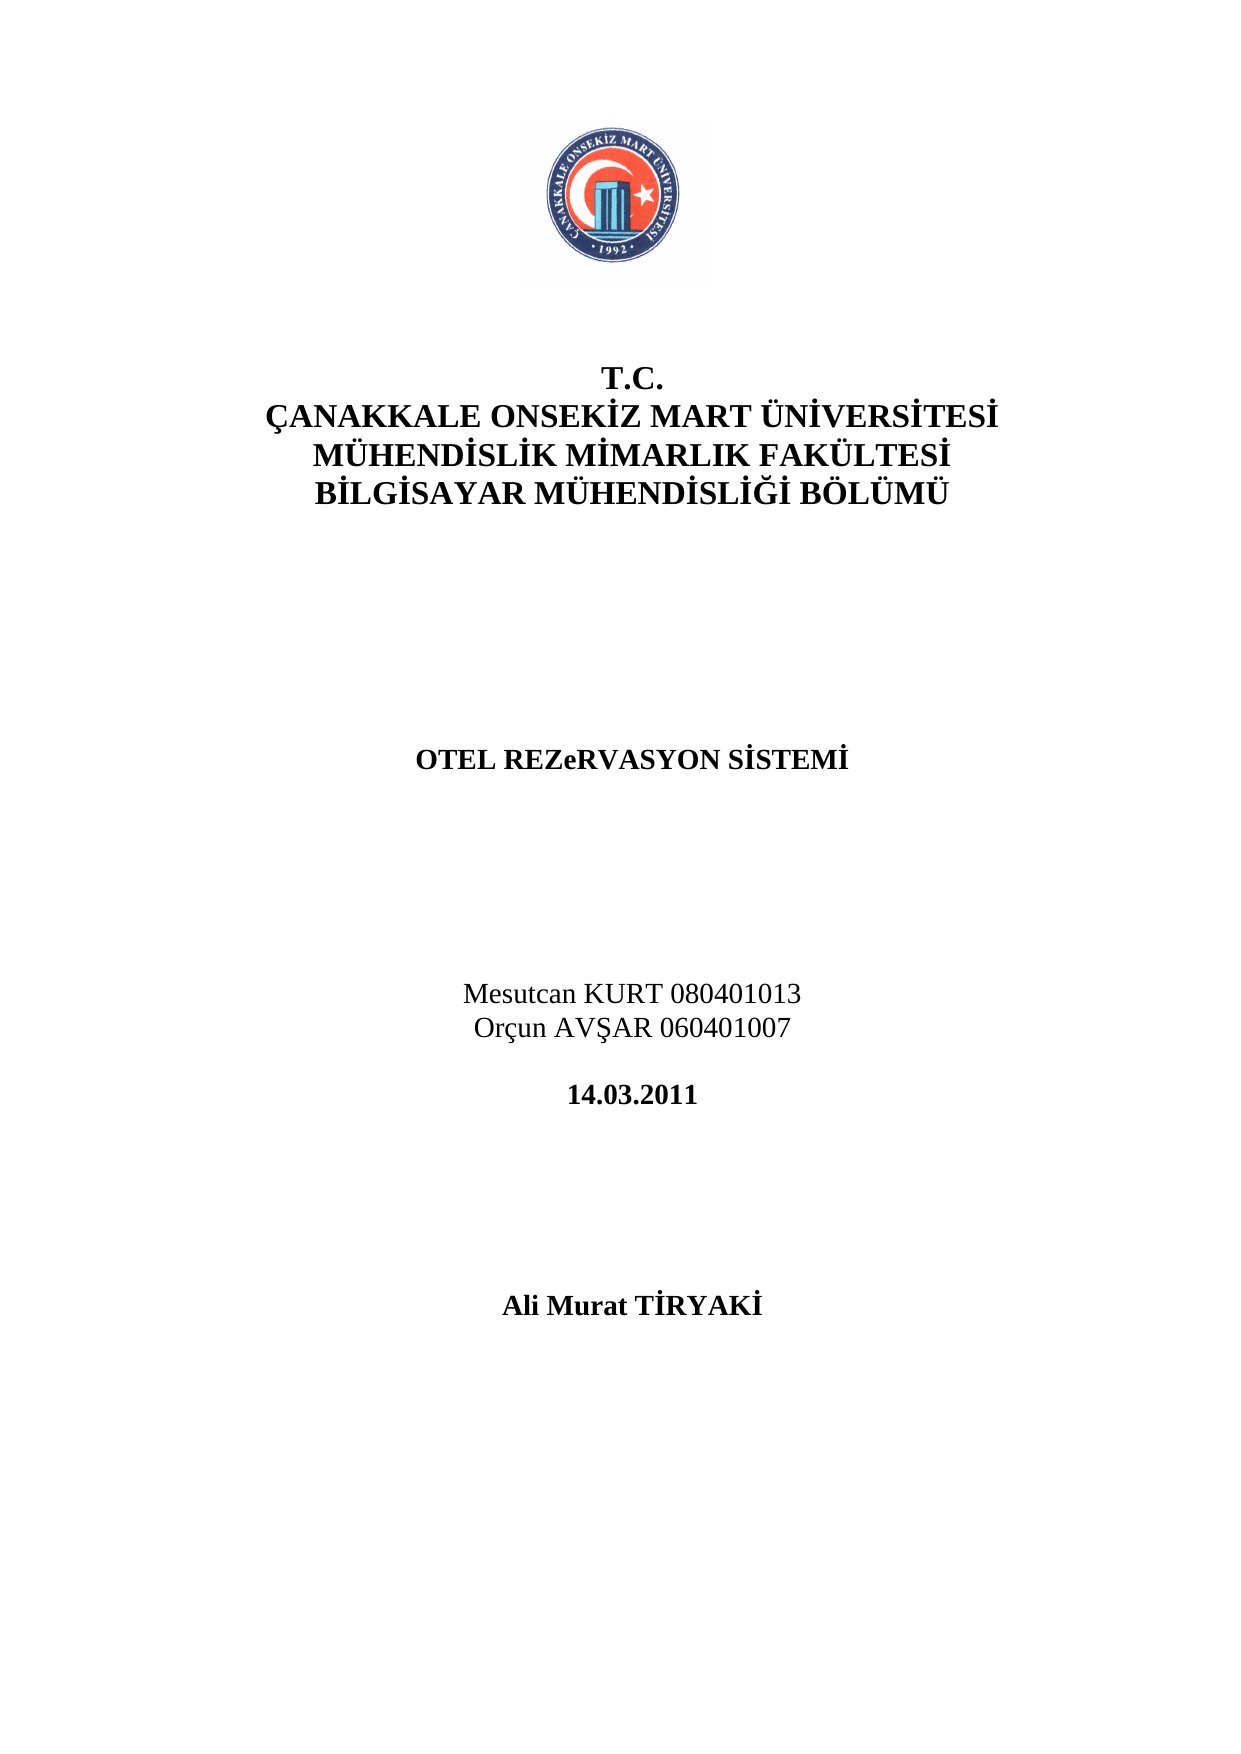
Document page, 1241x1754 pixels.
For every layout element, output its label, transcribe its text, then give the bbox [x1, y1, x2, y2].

text MÜHENDİSLİK MİMARLIK FAKÜLTESİ [148, 435, 1093, 473]
text Ali Murat TİRYAKİ [148, 1288, 1093, 1322]
text 14.03.2011 [148, 1077, 1093, 1111]
text Orçun AVŞAR 060401007 [148, 1010, 1093, 1044]
text T.C. [148, 358, 1093, 397]
text OTEL REZeRVASYON SİSTEMİ [148, 742, 1093, 775]
text BİLGİSAYAR MÜHENDİSLİĞİ BÖLÜMÜ [148, 473, 1093, 512]
text Mesutcan KURT 080401013 [148, 977, 1093, 1010]
picture [521, 120, 707, 285]
text ÇANAKKALE ONSEKİZ MART ÜNİVERSİTESİ [148, 397, 1093, 435]
